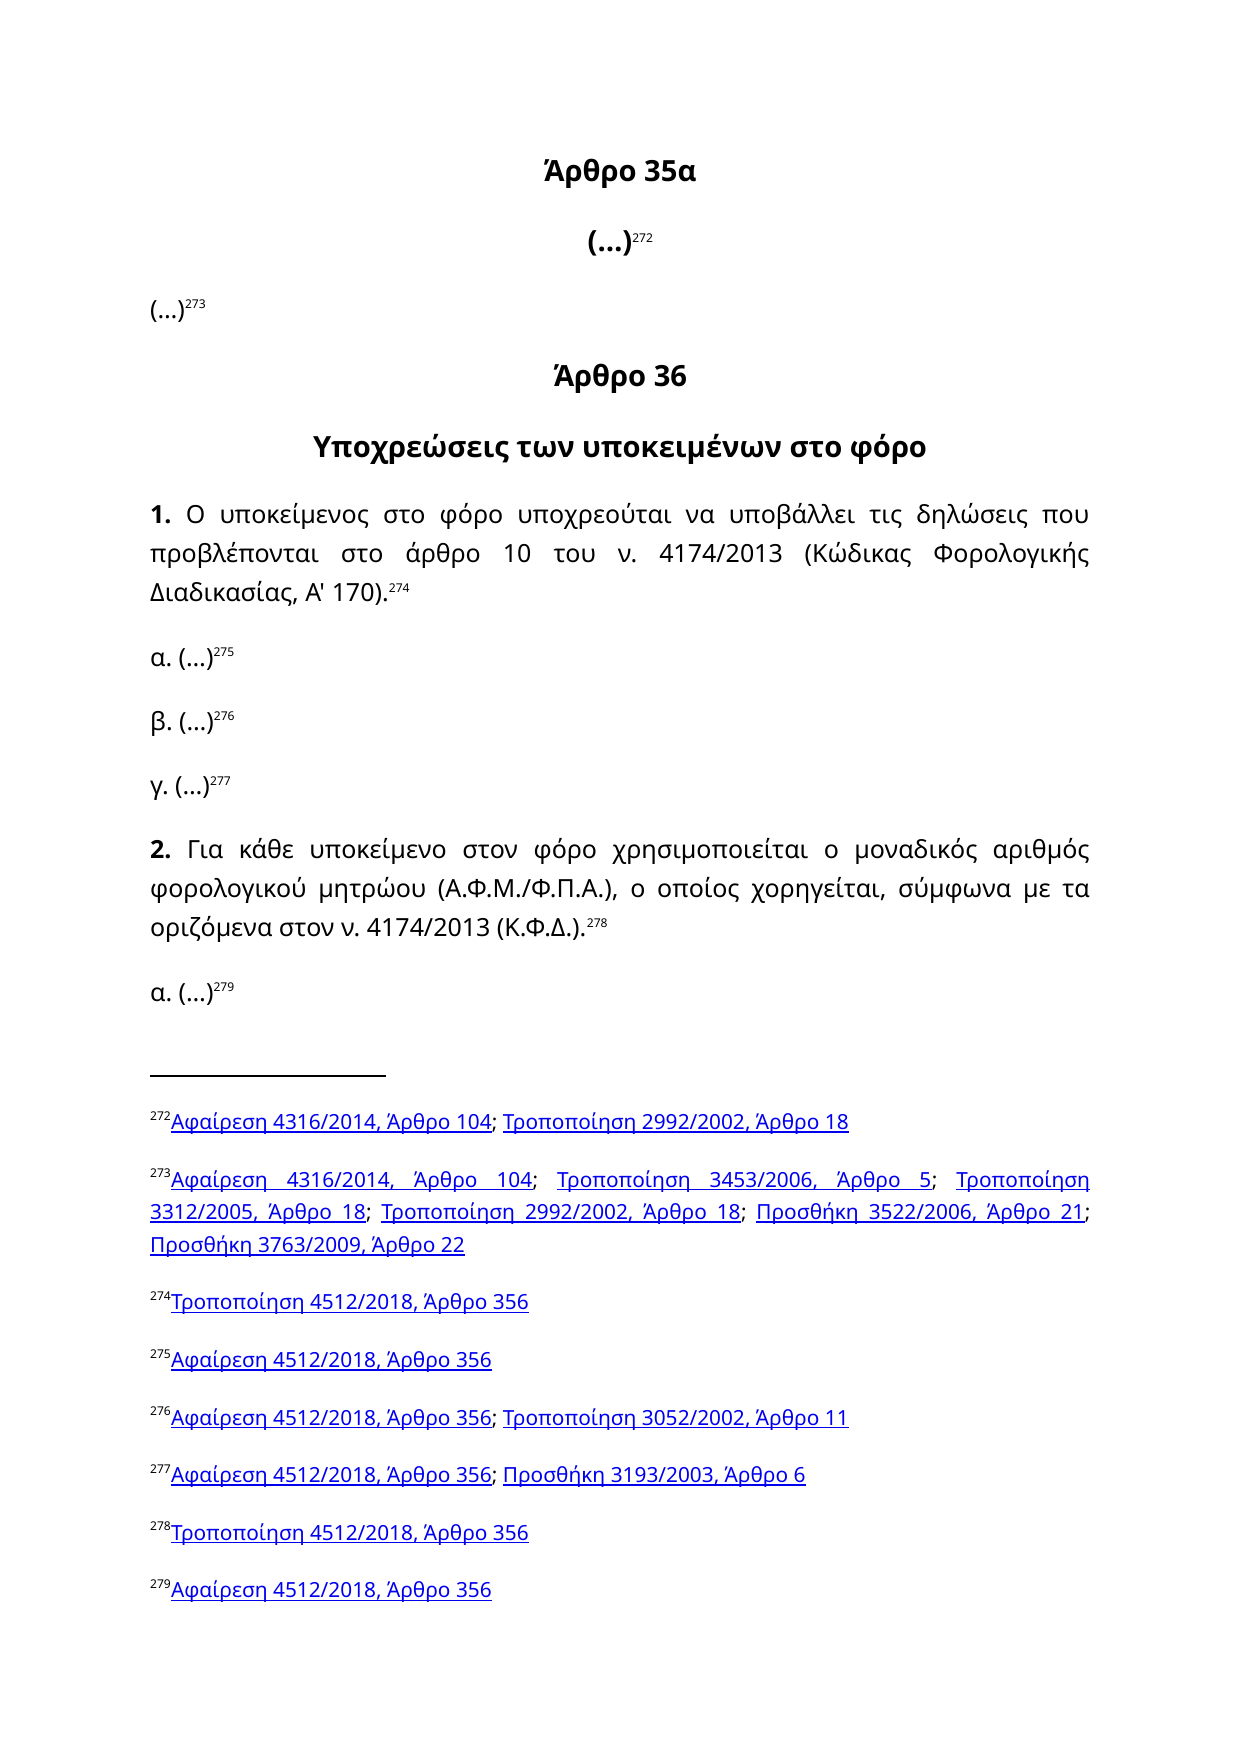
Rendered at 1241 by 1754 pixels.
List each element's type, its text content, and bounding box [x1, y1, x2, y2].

text γ. (…) [150, 767, 1090, 802]
text 1. Ο υποκείμενος στο φόρο υποχρεούται να υποβάλλει τις δηλώσεις που προβλέπονται στο άρθρο 10 του ν. 4174/2013 (Κώδικας Φορολογικής Διαδικασίας, Α' 170). [150, 497, 1090, 609]
text Τροποποίηση 4512/2018, Άρθρο 356 [150, 1287, 1090, 1316]
text Αφαίρεση 4316/2014, Άρθρο 104; Τροποποίηση 3453/2006, Άρθρο 5; Τροποποίηση 3312/2005, Άρθρο 18; Τροποποίηση 2992/2002, Άρθρο 18; Προσθήκη 3522/2006, Άρθρο 21; Προσθήκη 3763/2009, Άρθρο 22 [150, 1165, 1090, 1258]
subtitle Άρθρο 35α [150, 150, 1090, 190]
text Αφαίρεση 4512/2018, Άρθρο 356 [150, 1345, 1090, 1373]
text Αφαίρεση 4512/2018, Άρθρο 356; Τροποποίηση 3052/2002, Άρθρο 11 [150, 1403, 1090, 1431]
text α. (…) [150, 639, 1090, 673]
text β. (…) [150, 703, 1090, 737]
subtitle (…) [150, 221, 1090, 260]
subtitle Υποχρεώσεις των υποκειμένων στο φόρο [150, 426, 1090, 466]
text α. (…) [150, 974, 1090, 1008]
text Αφαίρεση 4512/2018, Άρθρο 356 [150, 1576, 1090, 1604]
text 2. Για κάθε υποκείμενο στον φόρο χρησιμοποιείται ο μοναδικός αριθμός φορολογικού μητρώου (Α.Φ.Μ./Φ.Π.Α.), ο οποίος χορηγείται, σύμφωνα με τα οριζόμενα στον ν. 4174/2013 (Κ.Φ.Δ.). [150, 832, 1090, 944]
text Αφαίρεση 4512/2018, Άρθρο 356; Προσθήκη 3193/2003, Άρθρο 6 [150, 1460, 1090, 1489]
subtitle Άρθρο 36 [150, 355, 1090, 395]
text (…) [150, 291, 1090, 325]
text Τροποποίηση 4512/2018, Άρθρο 356 [150, 1518, 1090, 1546]
text Αφαίρεση 4316/2014, Άρθρο 104; Τροποποίηση 2992/2002, Άρθρο 18 [150, 1107, 1090, 1136]
